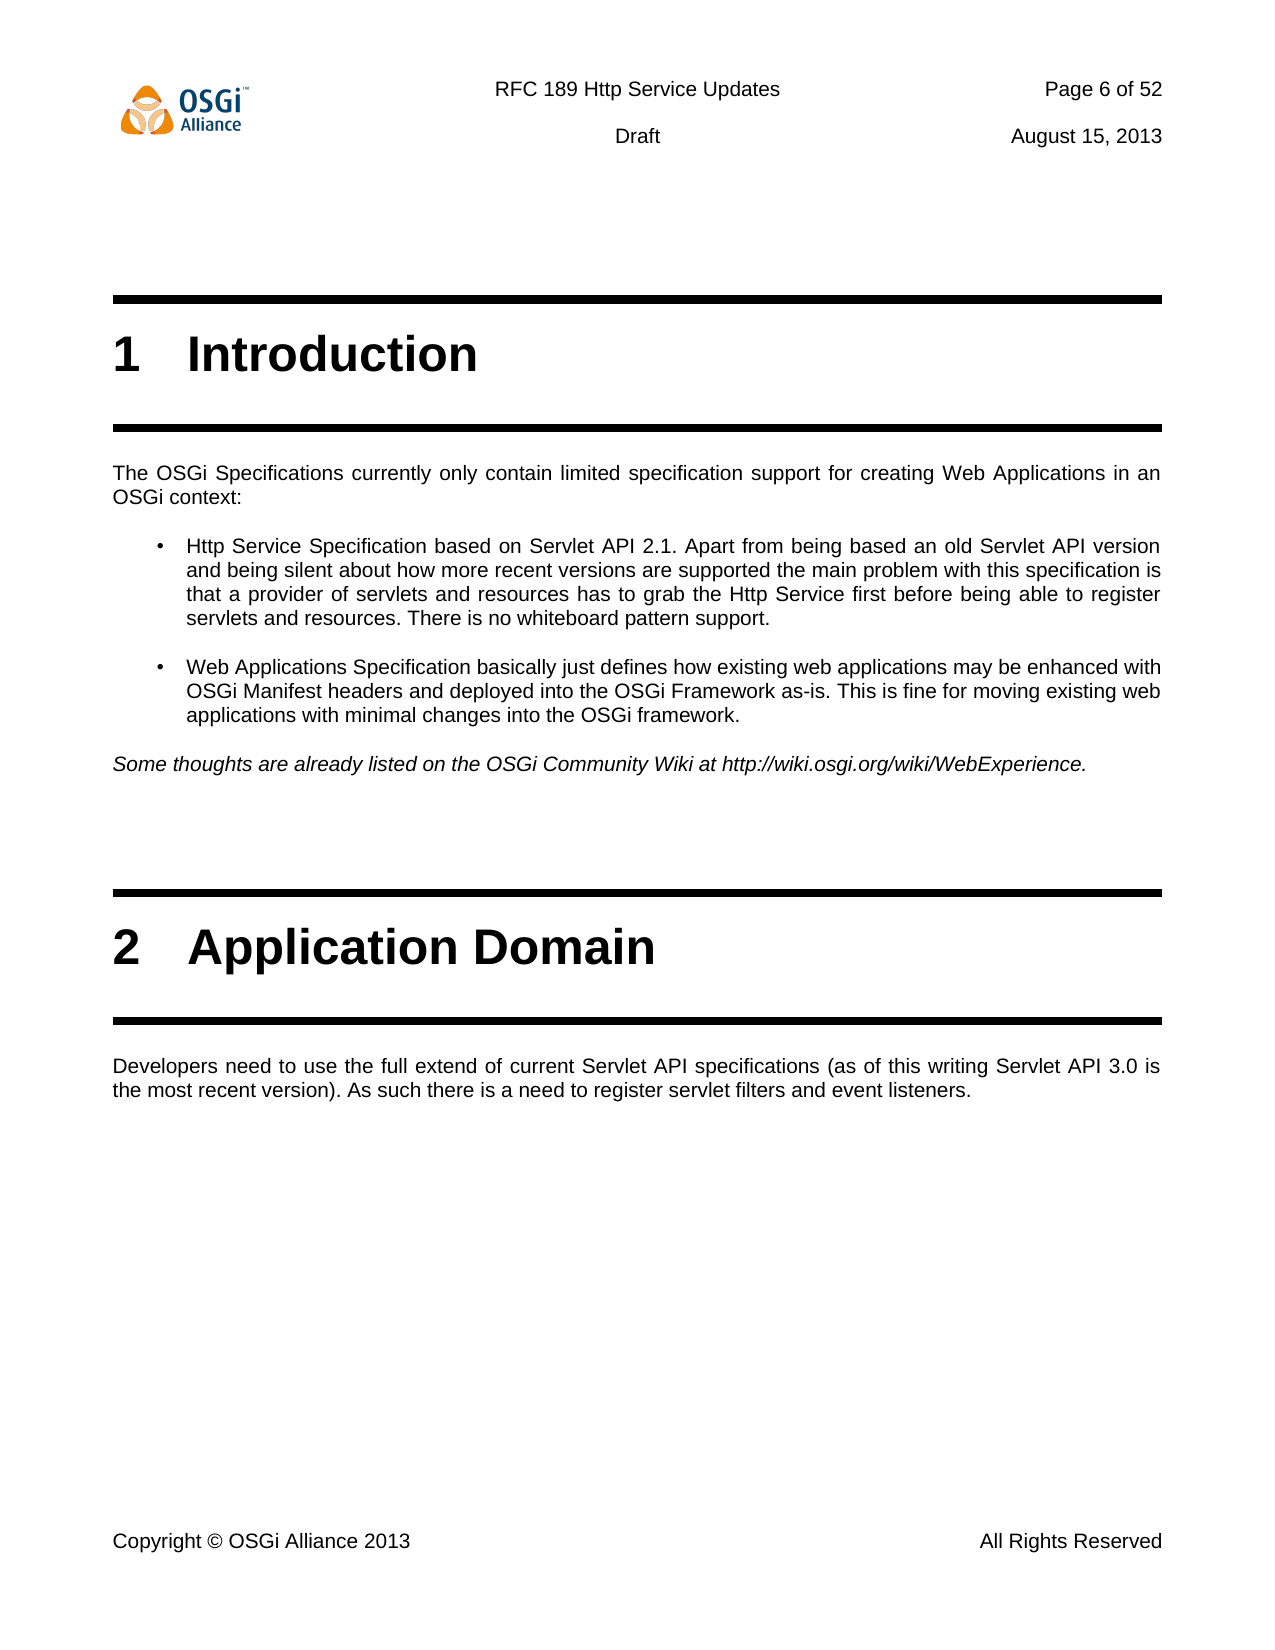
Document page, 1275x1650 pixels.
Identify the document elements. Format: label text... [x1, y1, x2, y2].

text The OSGi Specifications currently only contain limited specification support for creating Web Applications in an OSGi context: [112, 461, 1162, 509]
subtitle Introduction [112, 296, 1162, 432]
list Web Applications Specification basically just defines how existing web applications may be enhanced with OSGi Manifest headers and deployed into the OSGi Framework as-is. This is fine for moving existing web applications with minimal changes into the OSGi framework. [157, 655, 1162, 727]
text Developers need to use the full extend of current Servlet API specifications (as of this writing Servlet API 3.0 is the most recent version). As such there is a need to register servlet filters and event listeners. [112, 1054, 1162, 1102]
text Some thoughts are already listed on the OSGi Community Wiki at http://wiki.osgi.org/wiki/WebExperience. [112, 752, 1162, 776]
picture [113, 78, 257, 142]
list Http Service Specification based on Servlet API 2.1. Apart from being based an old Servlet API version and being silent about how more recent versions are supported the main problem with this specification is that a provider of servlets and resources has to grab the Http Service first before being able to register servlets and resources. There is no whiteboard pattern support. [157, 534, 1162, 630]
subtitle Application Domain [112, 890, 1162, 1025]
